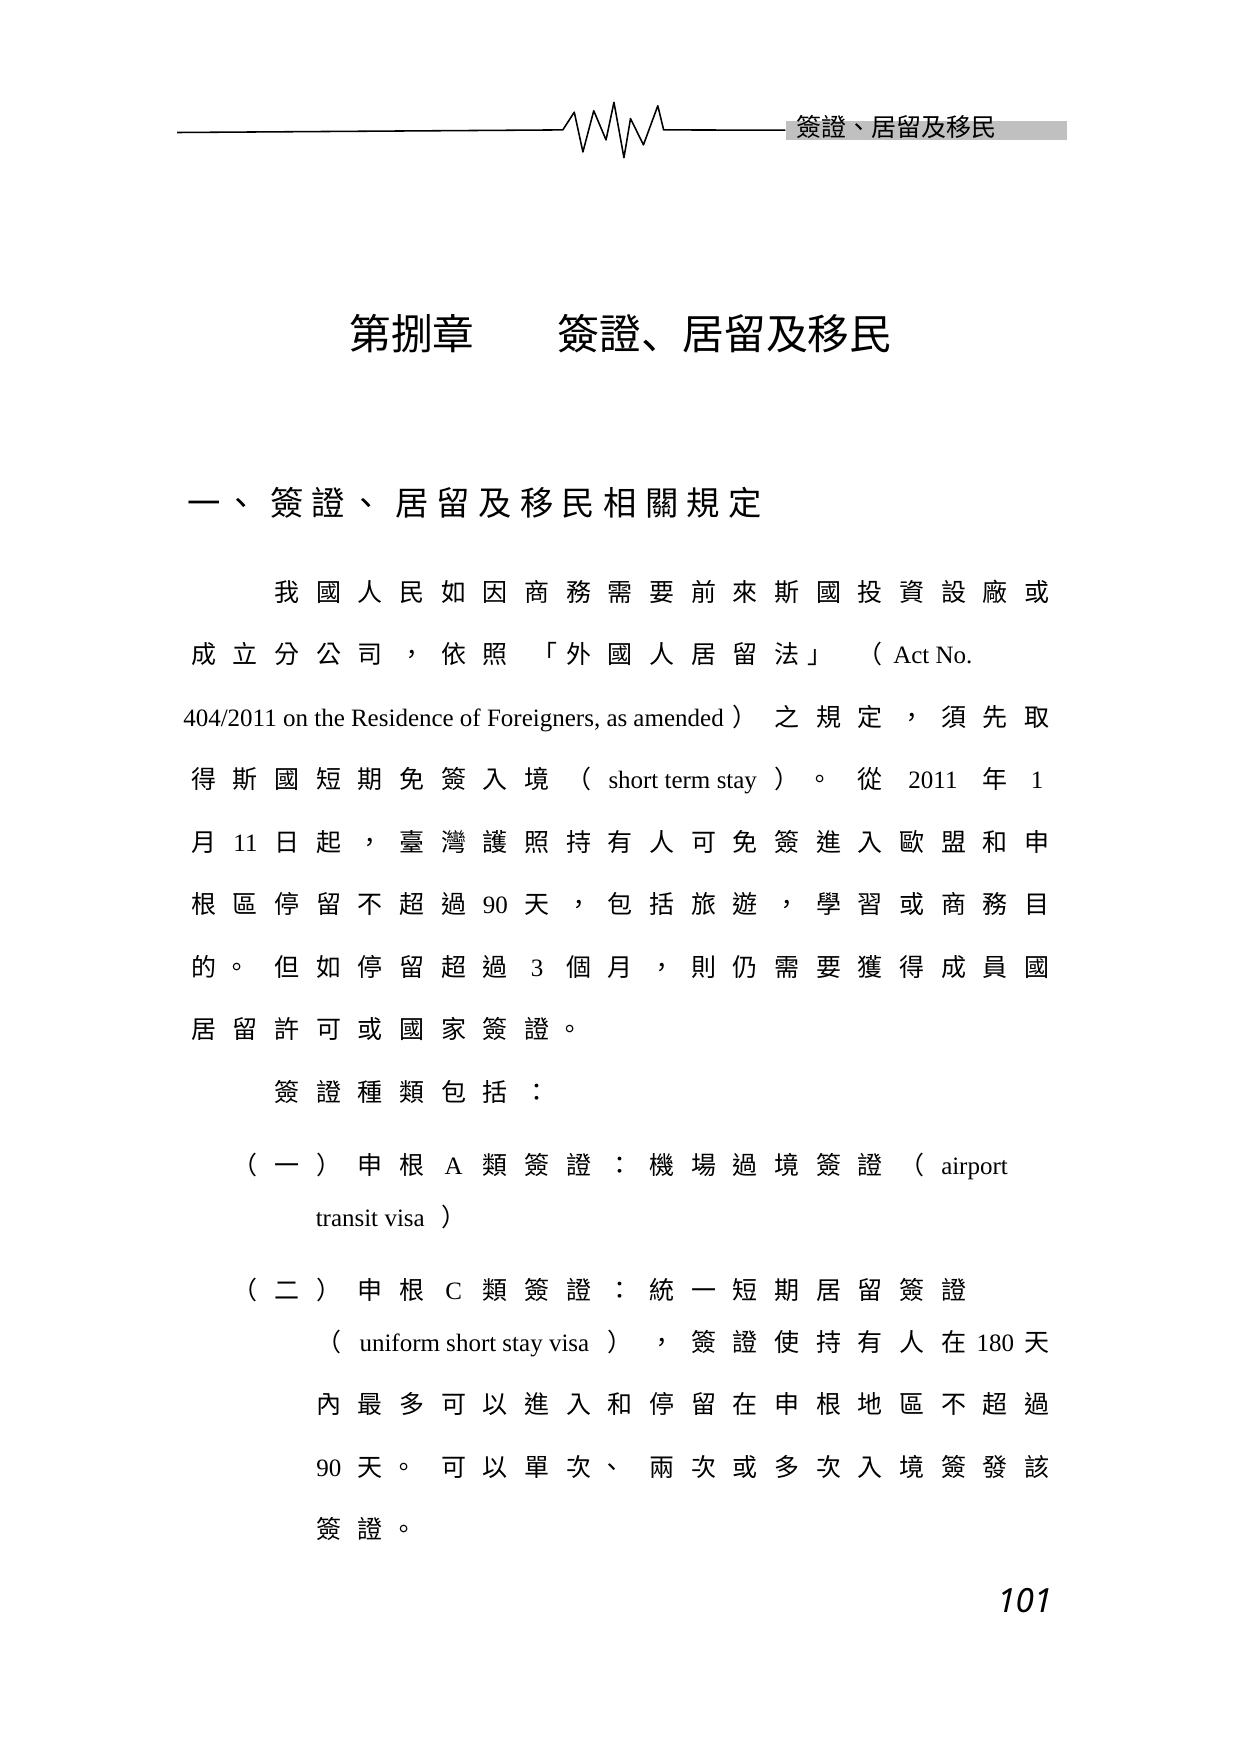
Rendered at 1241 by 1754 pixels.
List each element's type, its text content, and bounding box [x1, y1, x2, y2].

text 第捌章 簽證、居留及移民 [183, 290, 1058, 352]
text （二）申根C類簽證：統一短期居留簽證（uniform short stay visa），簽證使持有人在180天內最多可以進入和停留在申根地區不超過90天。可以單次、兩次或多次入境簽發該簽證。 [207, 1236, 1058, 1549]
text 一、簽證、居留及移民相關規定 [183, 459, 1058, 522]
text 我國人民如因商務需要前來斯國投資設廠或成立分公司，依照「外國人居留法」（Act No. 404/2011 on the Residence of Foreigners, as amended）之規定，須先取得斯國短期免簽入境（short term stay）。從2011年1月11日起，臺灣護照持有人可免簽進入歐盟和申根區停留不超過90天，包括旅遊，學習或商務目的。但如停留超過3個月，則仍需要獲得成員國居留許可或國家簽證。 [183, 549, 1058, 1049]
text 簽證種類包括： [183, 1049, 1058, 1111]
text （一）申根A類簽證：機場過境簽證（airport transit visa） [207, 1111, 1058, 1236]
